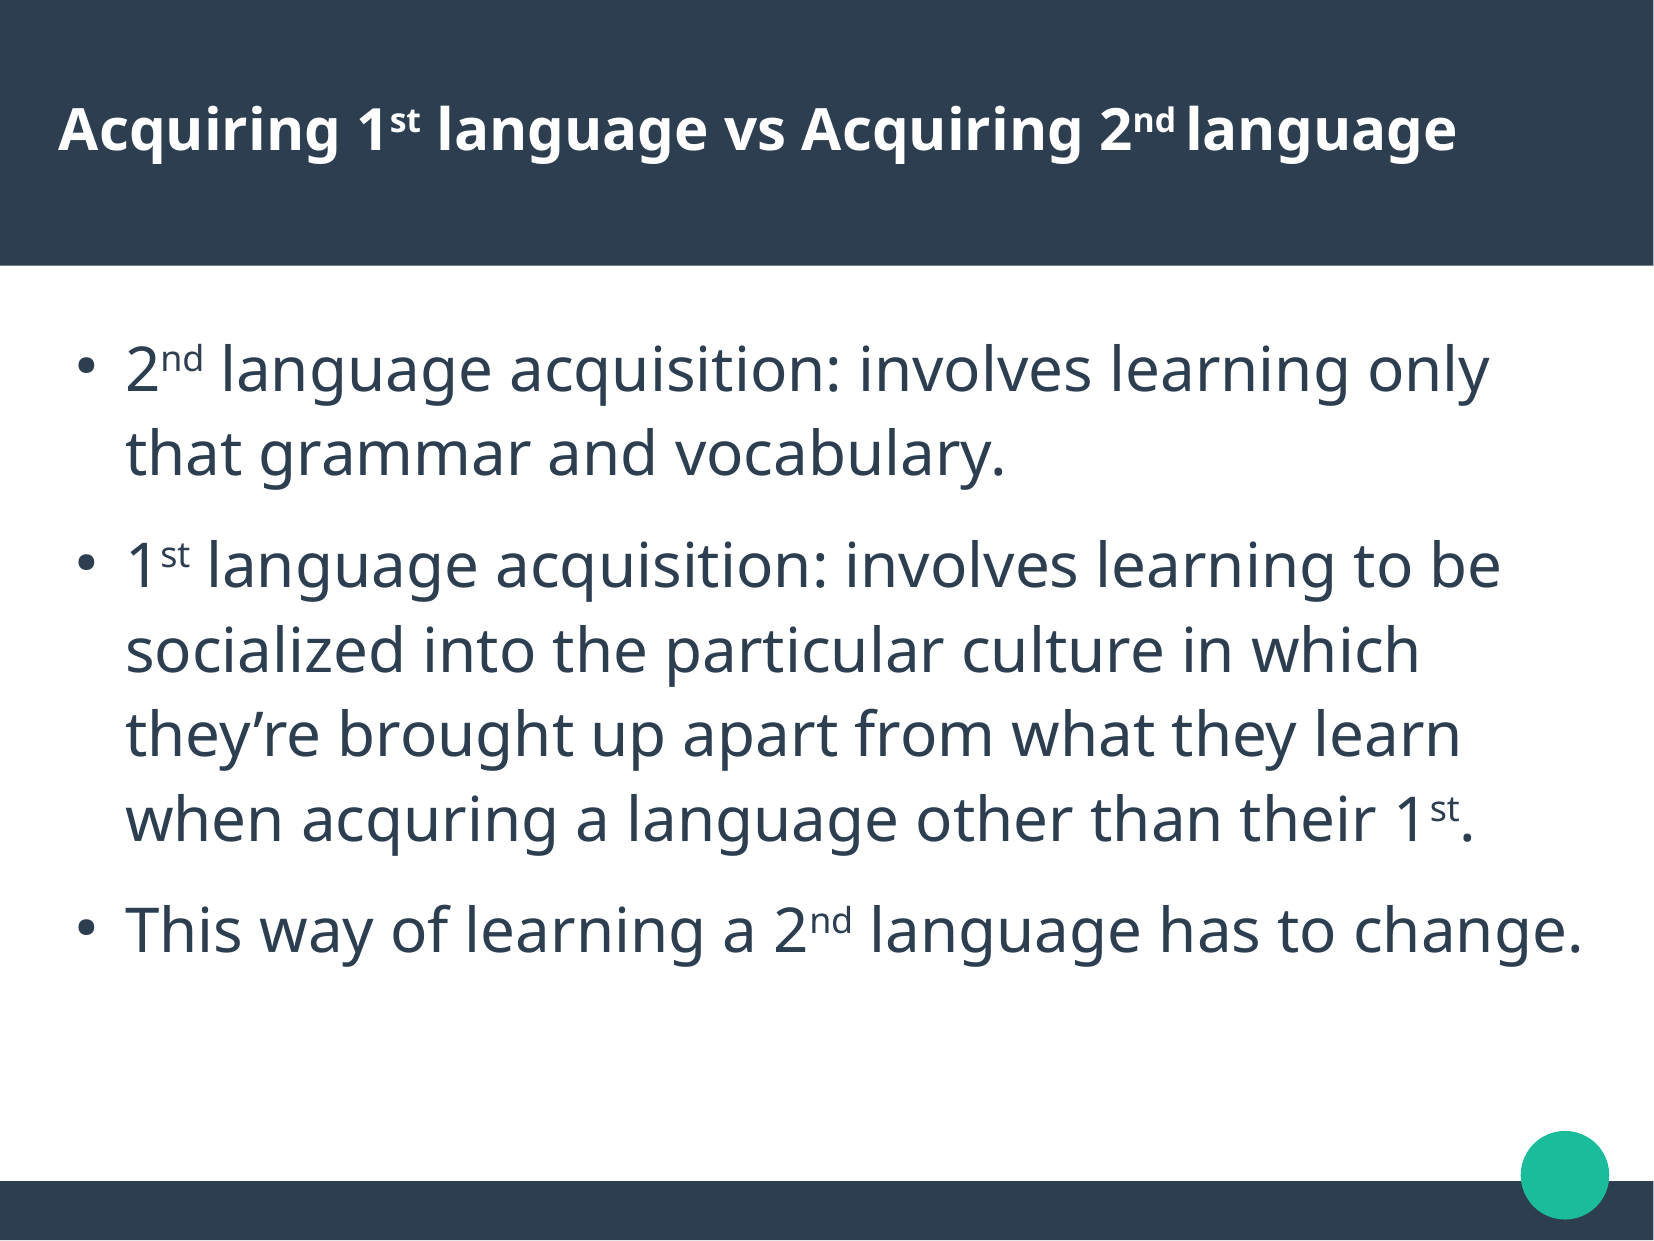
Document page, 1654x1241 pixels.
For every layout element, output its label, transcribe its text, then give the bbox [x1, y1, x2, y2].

title Acquiring 1st language vs Acquiring 2nd language [59, 49, 1595, 207]
list 2nd language acquisition: involves learning only that grammar and vocabulary. 1st language acquisition: involves learning to be socialized into the particular culture in which they’re brought up apart from what they learn when acquring a language other than their 1st. This way of learning a 2nd language has to change. [59, 324, 1595, 1152]
